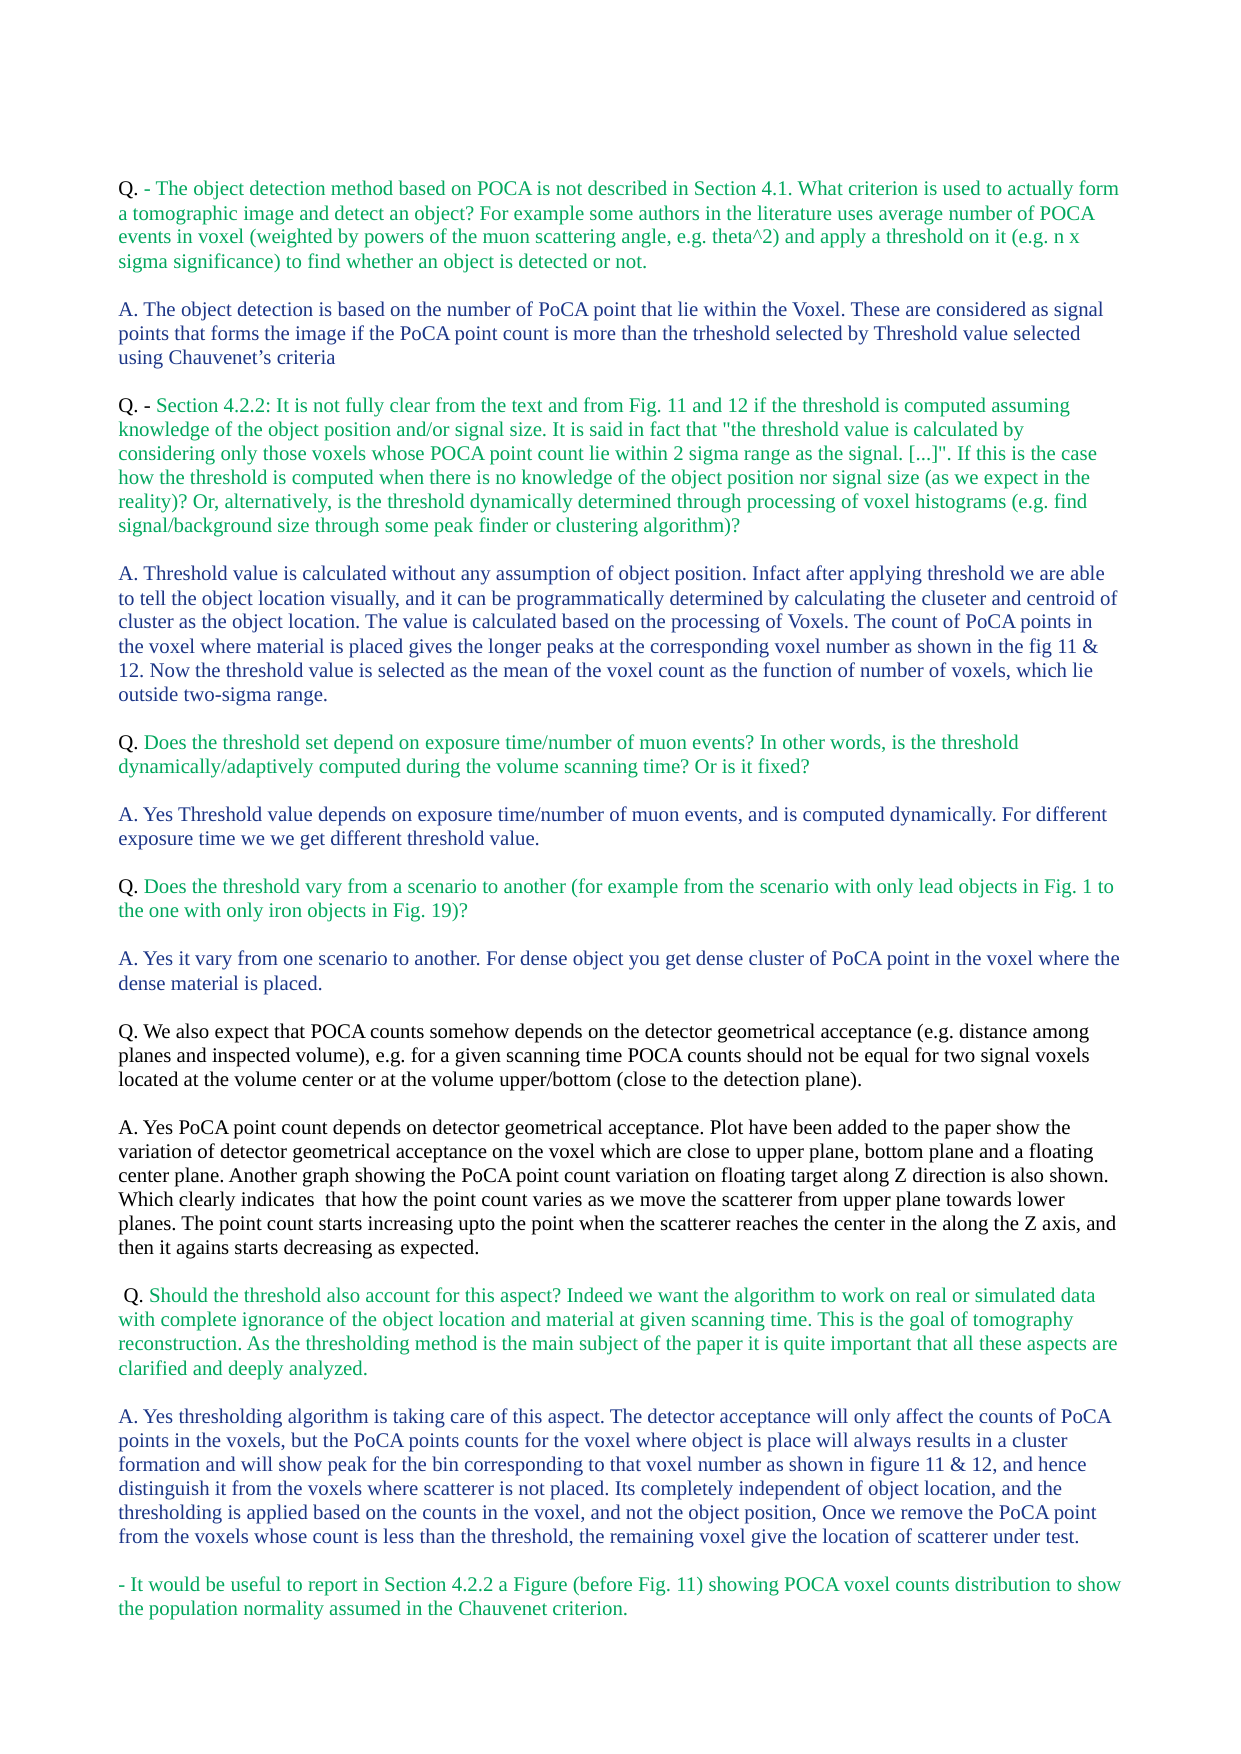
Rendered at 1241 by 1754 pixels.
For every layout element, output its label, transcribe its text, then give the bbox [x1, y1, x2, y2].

text Q. We also expect that POCA counts somehow depends on the detector geometrical acceptance (e.g. distance among planes and inspected volume), e.g. for a given scanning time POCA counts should not be equal for two signal voxels located at the volume center or at the volume upper/bottom (close to the detection plane). [118, 1018, 1122, 1091]
text A. Yes Threshold value depends on exposure time/number of muon events, and is computed dynamically. For different exposure time we we get different threshold value. [118, 802, 1122, 850]
text Q. Does the threshold vary from a scenario to another (for example from the scenario with only lead objects in Fig. 1 to the one with only iron objects in Fig. 19)? [118, 874, 1122, 922]
text Q. Does the threshold set depend on exposure time/number of muon events? In other words, is the threshold dynamically/adaptively computed during the volume scanning time? Or is it fixed? [118, 730, 1122, 778]
text A. The object detection is based on the number of PoCA point that lie within the Voxel. These are considered as signal points that forms the image if the PoCA point count is more than the trheshold selected by Threshold value selected using Chauvenet’s criteria Q. - Section 4.2.2: It is not fully clear from the text and from Fig. 11 and 12 if the threshold is computed assuming knowledge of the object position and/or signal size. It is said in fact that "the threshold value is calculated by considering only those voxels whose POCA point count lie within 2 sigma range as the signal. [...]". If this is the case how the threshold is computed when there is no knowledge of the object position nor signal size (as we expect in the reality)? Or, alternatively, is the threshold dynamically determined through processing of voxel histograms (e.g. find signal/background size through some peak finder or clustering algorithm)? [118, 297, 1122, 537]
text A. Yes thresholding algorithm is taking care of this aspect. The detector acceptance will only affect the counts of PoCA points in the voxels, but the PoCA points counts for the voxel where object is place will always results in a cluster formation and will show peak for the bin corresponding to that voxel number as shown in figure 11 & 12, and hence distinguish it from the voxels where scatterer is not placed. Its completely independent of object location, and the thresholding is applied based on the counts in the voxel, and not the object position, Once we remove the PoCA point from the voxels whose count is less than the threshold, the remaining voxel give the location of scatterer under test. - It would be useful to report in Section 4.2.2 a Figure (before Fig. 11) showing POCA voxel counts distribution to show the population normality assumed in the Chauvenet criterion. [118, 1403, 1122, 1620]
text A. Threshold value is calculated without any assumption of object position. Infact after applying threshold we are able to tell the object location visually, and it can be programmatically determined by calculating the cluseter and centroid of cluster as the object location. The value is calculated based on the processing of Voxels. The count of PoCA points in the voxel where material is placed gives the longer peaks at the corresponding voxel number as shown in the fig 11 & 12. Now the threshold value is selected as the mean of the voxel count as the function of number of voxels, which lie outside two-sigma range. [118, 561, 1122, 706]
text A. Yes PoCA point count depends on detector geometrical acceptance. Plot have been added to the paper show the variation of detector geometrical acceptance on the voxel which are close to upper plane, bottom plane and a floating center plane. Another graph showing the PoCA point count variation on floating target along Z direction is also shown. Which clearly indicates that how the point count varies as we move the scatterer from upper plane towards lower planes. The point count starts increasing upto the point when the scatterer reaches the center in the along the Z axis, and then it agains starts decreasing as expected. [118, 1115, 1122, 1259]
text Q. - The object detection method based on POCA is not described in Section 4.1. What criterion is used to actually form a tomographic image and detect an object? For example some authors in the literature uses average number of POCA events in voxel (weighted by powers of the muon scattering angle, e.g. theta^2) and apply a threshold on it (e.g. n x sigma significance) to find whether an object is detected or not. [118, 176, 1122, 273]
text Q. Should the threshold also account for this aspect? Indeed we want the algorithm to work on real or simulated data with complete ignorance of the object location and material at given scanning time. This is the goal of tomography reconstruction. As the thresholding method is the main subject of the paper it is quite important that all these aspects are clarified and deeply analyzed. [118, 1283, 1122, 1379]
text A. Yes it vary from one scenario to another. For dense object you get dense cluster of PoCA point in the voxel where the dense material is placed. [118, 946, 1122, 994]
